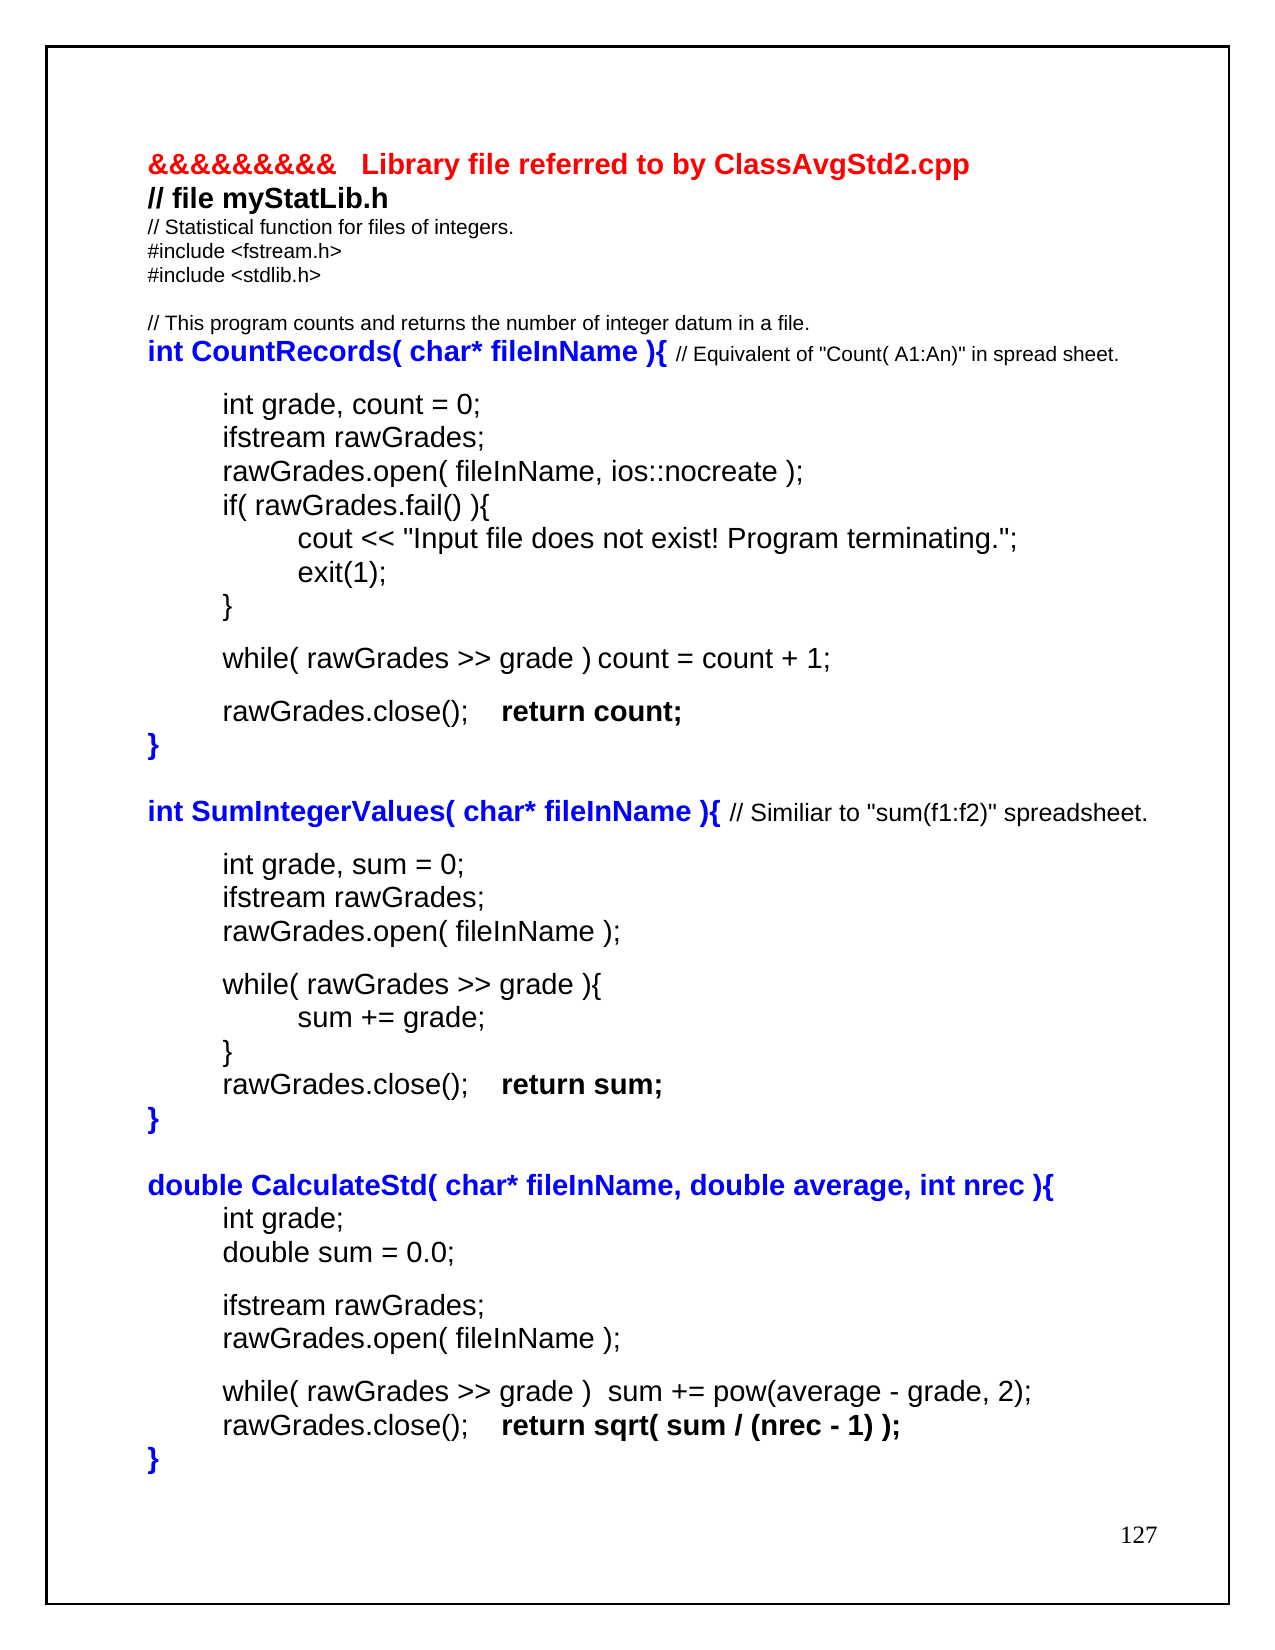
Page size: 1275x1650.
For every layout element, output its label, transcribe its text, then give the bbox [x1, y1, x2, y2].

text } [147, 1034, 1158, 1067]
text ifstream rawGrades; [147, 881, 1158, 914]
text rawGrades.open( fileInName, ios::nocreate ); [147, 454, 1158, 488]
text ifstream rawGrades; [147, 421, 1158, 454]
text while( rawGrades >> grade ){ [147, 967, 1158, 1000]
text &&&&&&&&& Library file referred to by ClassAvgStd2.cpp [147, 147, 1158, 181]
text while( rawGrades >> grade ) count = count + 1; [147, 641, 1158, 674]
text cout << "Input file does not exist! Program terminating."; [147, 521, 1158, 555]
text } [147, 588, 1158, 622]
text exit(1); [147, 555, 1158, 588]
text int grade, sum = 0; [147, 847, 1158, 881]
text rawGrades.close(); return sqrt( sum / (nrec - 1) ); [147, 1408, 1158, 1441]
text } [147, 1441, 1158, 1475]
text while( rawGrades >> grade ) sum += pow(average - grade, 2); [147, 1374, 1158, 1408]
text rawGrades.close(); return count; [147, 694, 1158, 727]
text #include <stdlib.h> [147, 262, 1158, 286]
text rawGrades.open( fileInName ); [147, 1321, 1158, 1355]
text int CountRecords( char* fileInName ){ // Equivalent of "Count( A1:An)" in spread sheet. [147, 334, 1158, 368]
text int grade, count = 0; [147, 387, 1158, 421]
text rawGrades.close(); return sum; [147, 1067, 1158, 1101]
text double CalculateStd( char* fileInName, double average, int nrec ){ [147, 1168, 1158, 1202]
text int SumIntegerValues( char* fileInName ){ // Similiar to "sum(f1:f2)" spreadsheet. [147, 794, 1158, 828]
text if( rawGrades.fail() ){ [147, 488, 1158, 521]
text } [147, 727, 1158, 761]
text // file myStatLib.h [147, 181, 1158, 214]
text rawGrades.open( fileInName ); [147, 914, 1158, 948]
text double sum = 0.0; [147, 1235, 1158, 1269]
text #include <fstream.h> [147, 238, 1158, 262]
text } [147, 1101, 1158, 1134]
text sum += grade; [147, 1000, 1158, 1034]
text ifstream rawGrades; [147, 1288, 1158, 1321]
text // Statistical function for files of integers. [147, 214, 1158, 238]
text int grade; [147, 1202, 1158, 1235]
text // This program counts and returns the number of integer datum in a file. [147, 310, 1158, 334]
